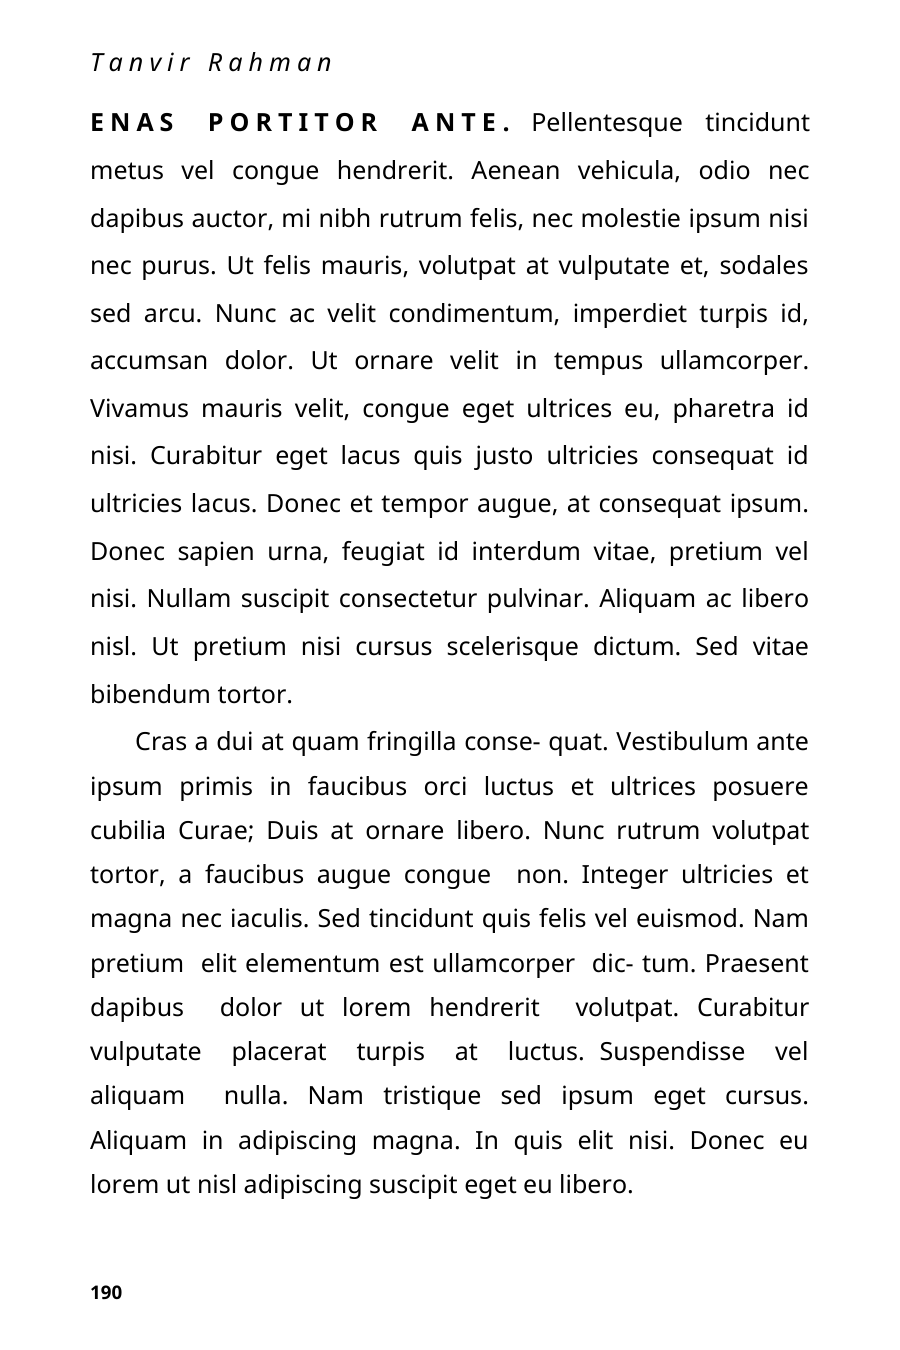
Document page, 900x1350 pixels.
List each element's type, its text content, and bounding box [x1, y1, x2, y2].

text ENAS PORTITOR ANTE. Pellentesque tincidunt metus vel congue hendrerit. Aenean vehicula, odio nec dapibus auctor, mi nibh rutrum felis, nec molestie ipsum nisi nec purus. Ut felis mauris, volutpat at vulputate et, sodales sed arcu. Nunc ac velit condimentum, imperdiet turpis id, accumsan dolor. Ut ornare velit in tempus ullamcorper. Vivamus mauris velit, congue eget ultrices eu, pharetra id nisi. Curabitur eget lacus quis justo ultricies consequat id ultricies lacus. Donec et tempor augue, at consequat ipsum. Donec sapien urna, feugiat id interdum vitae, pretium vel nisi. Nullam suscipit consectetur pulvinar. Aliquam ac libero nisl. Ut pretium nisi cursus scelerisque dictum. Sed vitae bibendum tortor. [90, 105, 810, 710]
text Cras a dui at quam fringilla conse- quat. Vestibulum ante ipsum primis in faucibus orci luctus et ultrices posuere cubilia Curae; Duis at ornare libero. Nunc rutrum volutpat tortor, a faucibus augue congue non. Integer ultricies et magna nec iaculis. Sed tincidunt quis felis vel euismod. Nam pretium elit elementum est ullamcorper dic- tum. Praesent dapibus dolor ut lorem hendrerit volutpat. Curabitur vulputate placerat turpis at luctus. Suspendisse vel aliquam nulla. Nam tristique sed ipsum eget cursus. Aliquam in adipiscing magna. In quis elit nisi. Donec eu lorem ut nisl adipiscing suscipit eget eu libero. [90, 724, 810, 1201]
